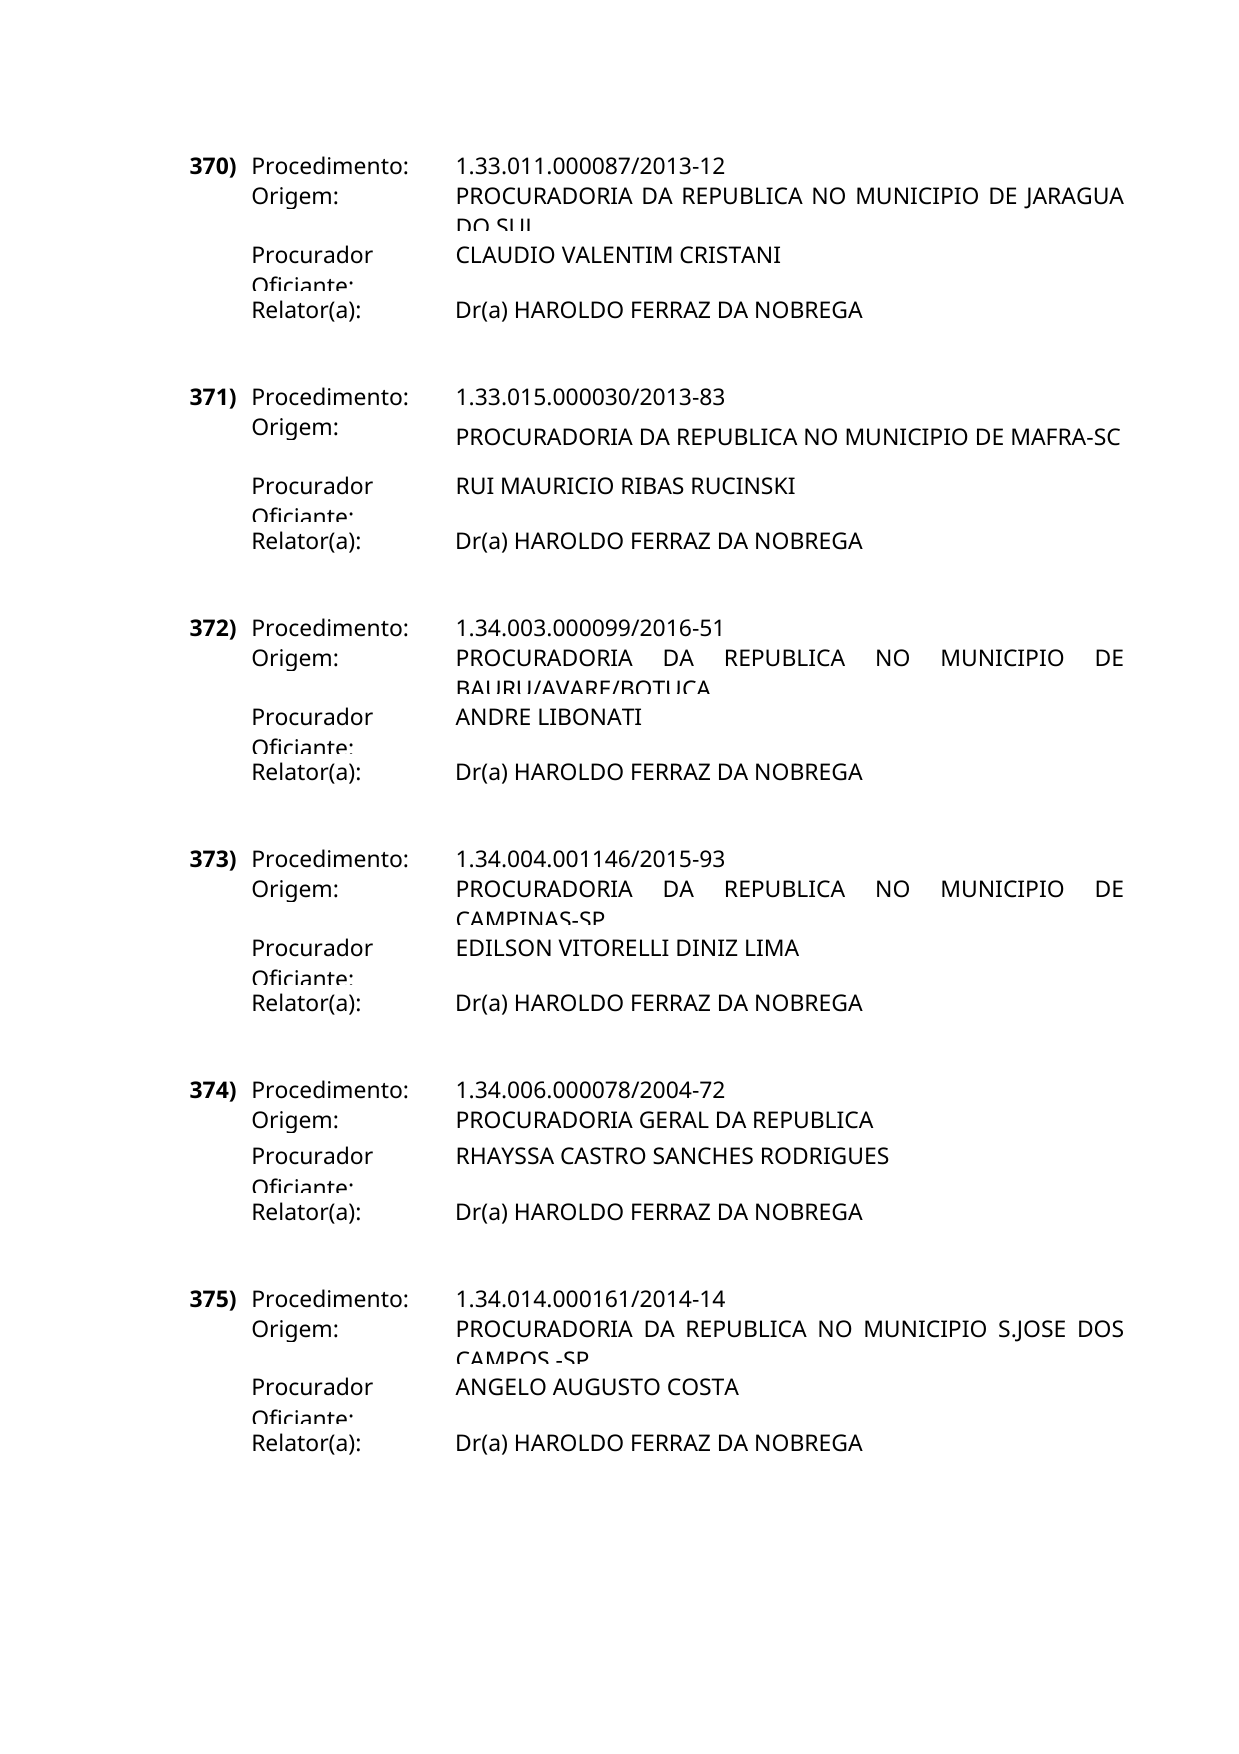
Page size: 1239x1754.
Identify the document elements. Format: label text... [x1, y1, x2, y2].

table_cell [455, 1226, 1124, 1283]
table_cell [189, 440, 251, 462]
table_header Relator(a): [251, 1427, 455, 1455]
table_cell 373) [189, 843, 251, 872]
table_cell [251, 1226, 455, 1283]
table_cell [1125, 932, 1239, 983]
table_cell Procedimento: [251, 1283, 455, 1311]
table_cell Origem: [251, 642, 455, 671]
table_cell [0, 693, 189, 701]
table_cell [1125, 294, 1239, 324]
table_header Dr(a) HAROLDO FERRAZ DA NOBREGA [455, 756, 1122, 785]
table_cell [1125, 1196, 1239, 1226]
table_cell [1125, 1226, 1239, 1283]
table_cell [0, 1133, 189, 1140]
table_cell [0, 642, 189, 671]
table_cell RUI MAURICIO RIBAS RUCINSKI [455, 470, 1124, 521]
table_header Relator(a): [251, 294, 455, 323]
table_cell [189, 1371, 251, 1422]
table_cell [1125, 180, 1239, 208]
table_cell [1125, 924, 1239, 932]
table_cell [251, 324, 455, 381]
table_cell ANDRE LIBONATI [455, 701, 1124, 752]
table_cell [0, 150, 189, 178]
table_cell Origem: [251, 1313, 455, 1341]
table_cell [189, 756, 251, 786]
table_cell Origem: [251, 411, 455, 439]
table_cell [251, 555, 455, 612]
table_cell [455, 1017, 1124, 1074]
table_cell [1125, 701, 1239, 752]
table_cell [1125, 873, 1239, 902]
table_cell PROCURADORIA DA REPUBLICA NO MUNICIPIO DE BAURU/AVARE/BOTUCA [455, 642, 1124, 693]
table_cell Origem: [251, 873, 455, 902]
table_cell [251, 209, 455, 231]
table_cell [1125, 381, 1239, 409]
table_cell PROCURADORIA DA REPUBLICA NO MUNICIPIO DE JARAGUA DO SUL [455, 180, 1124, 231]
table_cell [189, 324, 251, 381]
table_header Relator(a): [251, 756, 455, 785]
table_cell 1.34.004.001146/2015-93 [455, 843, 1124, 872]
table_cell [0, 924, 189, 932]
table_cell [1125, 693, 1239, 701]
table_cell [251, 924, 455, 932]
table_cell [0, 411, 189, 439]
table_cell [251, 1341, 455, 1364]
table_cell [189, 1364, 251, 1371]
table_cell [251, 440, 455, 462]
table_cell [1125, 525, 1239, 555]
table_cell [1125, 902, 1239, 924]
table_cell [189, 987, 251, 1017]
table_cell [0, 1341, 189, 1364]
table_cell [189, 924, 251, 932]
table_cell [1125, 671, 1239, 693]
table_cell [1125, 1427, 1239, 1457]
table_header [455, 0, 1124, 150]
table_cell [1125, 209, 1239, 231]
table_header [189, 0, 251, 150]
table_cell [189, 1427, 251, 1457]
table_cell [455, 462, 1124, 469]
table_cell [189, 642, 251, 671]
table_cell 1.33.011.000087/2013-12 [455, 150, 1124, 178]
table_cell [0, 231, 189, 238]
table_cell [189, 701, 251, 752]
table_cell [251, 1133, 455, 1140]
table_header Relator(a): [251, 1196, 455, 1224]
table_cell [189, 180, 251, 208]
table_cell [189, 1140, 251, 1191]
table_cell Procurador Oficiante: [251, 701, 455, 753]
table_cell [1125, 987, 1239, 1017]
table_cell [1125, 756, 1239, 786]
table_cell [455, 924, 1124, 932]
table_cell [189, 294, 251, 324]
table_cell [0, 932, 189, 983]
table_cell [189, 1341, 251, 1364]
table_cell [0, 324, 189, 381]
table_cell [189, 525, 251, 555]
table_cell [189, 1226, 251, 1283]
table_cell 1.34.003.000099/2016-51 [455, 612, 1124, 641]
table_cell [1125, 440, 1239, 462]
table_cell [455, 555, 1124, 612]
table_cell CLAUDIO VALENTIM CRISTANI [455, 239, 1124, 289]
table_cell Procurador Oficiante: [251, 1140, 455, 1193]
table_cell [0, 671, 189, 693]
table_cell [0, 239, 189, 289]
table_header Dr(a) HAROLDO FERRAZ DA NOBREGA [455, 987, 1122, 1016]
table_cell [0, 701, 189, 752]
table_cell [1125, 612, 1239, 641]
table_cell [1125, 462, 1239, 469]
table_cell [1125, 1283, 1239, 1311]
table_cell [0, 381, 189, 409]
table_cell [189, 1196, 251, 1226]
table_cell [189, 470, 251, 521]
table_cell Procurador Oficiante: [251, 470, 455, 522]
table_cell [251, 671, 455, 693]
table_header Relator(a): [251, 525, 455, 554]
table_cell [1125, 239, 1239, 289]
table_cell [0, 873, 189, 902]
table_cell [0, 470, 189, 521]
table_cell Procedimento: [251, 1074, 455, 1103]
table_cell [251, 902, 455, 924]
table_cell [455, 1133, 1124, 1140]
table_cell [0, 612, 189, 641]
table_cell [455, 231, 1124, 238]
table_header Dr(a) HAROLDO FERRAZ DA NOBREGA [455, 525, 1122, 554]
table_cell 370) [189, 150, 251, 178]
table_cell [0, 180, 189, 208]
table_header [0, 0, 189, 150]
table_cell [0, 1427, 189, 1457]
table_cell [189, 1313, 251, 1341]
table_cell [1125, 1140, 1239, 1191]
table_cell 372) [189, 612, 251, 641]
table_cell Procurador Oficiante: [251, 1371, 455, 1424]
table_cell [0, 209, 189, 231]
table_cell [189, 239, 251, 289]
table_header Relator(a): [251, 987, 455, 1016]
table_cell [0, 1104, 189, 1133]
table_cell [189, 411, 251, 439]
table_cell [1125, 324, 1239, 381]
table_cell [1125, 786, 1239, 843]
table_cell [1125, 1104, 1239, 1133]
table_cell Origem: [251, 1104, 455, 1133]
table_cell 375) [189, 1283, 251, 1311]
table_cell 1.33.015.000030/2013-83 [455, 381, 1124, 409]
table_header [1125, 0, 1239, 150]
table_cell [0, 1364, 189, 1371]
table_cell Origem: [251, 180, 455, 208]
table_cell [251, 786, 455, 843]
table_cell [455, 693, 1124, 701]
table_cell PROCURADORIA DA REPUBLICA NO MUNICIPIO S.JOSE DOS CAMPOS -SP [455, 1313, 1124, 1364]
table_cell [251, 231, 455, 238]
table_cell [0, 843, 189, 872]
table_cell [0, 1283, 189, 1311]
table_cell [189, 1017, 251, 1074]
table_cell [189, 932, 251, 983]
table_cell [0, 1140, 189, 1191]
table_cell [251, 462, 455, 469]
table_header Dr(a) HAROLDO FERRAZ DA NOBREGA [455, 1427, 1122, 1455]
table_cell [0, 1196, 189, 1226]
table_cell 371) [189, 381, 251, 409]
table_cell [1125, 1371, 1239, 1422]
table_cell [189, 231, 251, 238]
table_cell [0, 525, 189, 555]
table_cell [1125, 642, 1239, 671]
table_cell [1125, 1133, 1239, 1140]
table_cell [0, 1074, 189, 1103]
table_header Dr(a) HAROLDO FERRAZ DA NOBREGA [455, 294, 1122, 323]
table_cell Procedimento: [251, 612, 455, 641]
table_cell [189, 671, 251, 693]
table_cell PROCURADORIA DA REPUBLICA NO MUNICIPIO DE MAFRA-SC [455, 411, 1124, 462]
table_cell [0, 294, 189, 324]
table_cell [1125, 843, 1239, 872]
table_cell [189, 902, 251, 924]
table_cell [0, 555, 189, 612]
table_cell [0, 786, 189, 843]
table_cell 1.34.006.000078/2004-72 [455, 1074, 1124, 1103]
table_cell [0, 440, 189, 462]
table_header [251, 0, 455, 150]
table_cell [189, 873, 251, 902]
table_cell [1125, 1017, 1239, 1074]
table_cell [1125, 1364, 1239, 1371]
table_cell Procedimento: [251, 843, 455, 872]
table_cell [0, 902, 189, 924]
table_cell [1125, 470, 1239, 521]
table_cell [251, 693, 455, 701]
table_cell [1125, 1313, 1239, 1341]
table_cell [189, 209, 251, 231]
table_cell 1.34.014.000161/2014-14 [455, 1283, 1124, 1311]
table_cell [1125, 411, 1239, 439]
table_cell Procedimento: [251, 150, 455, 178]
table_cell EDILSON VITORELLI DINIZ LIMA [455, 932, 1124, 983]
table_cell [0, 1017, 189, 1074]
table_cell [1125, 1074, 1239, 1103]
table_cell Procedimento: [251, 381, 455, 409]
table_cell [1125, 1341, 1239, 1364]
table_cell [1125, 231, 1239, 238]
table_cell [189, 1133, 251, 1140]
table_cell [1125, 150, 1239, 178]
table_cell ANGELO AUGUSTO COSTA [455, 1371, 1124, 1422]
table_cell 374) [189, 1074, 251, 1103]
table_cell [455, 1364, 1124, 1371]
table_cell Procurador Oficiante: [251, 239, 455, 291]
table_cell [1125, 555, 1239, 612]
table_cell [0, 1371, 189, 1422]
table_cell PROCURADORIA GERAL DA REPUBLICA [455, 1104, 1124, 1133]
table_cell [0, 1226, 189, 1283]
table_cell PROCURADORIA DA REPUBLICA NO MUNICIPIO DE CAMPINAS-SP [455, 873, 1124, 924]
table_cell [189, 693, 251, 701]
table_cell [251, 1017, 455, 1074]
table_header Dr(a) HAROLDO FERRAZ DA NOBREGA [455, 1196, 1122, 1224]
table_cell [189, 786, 251, 843]
table_cell [0, 1313, 189, 1341]
table_cell [455, 324, 1124, 381]
table_cell [0, 756, 189, 786]
table_cell [189, 1104, 251, 1133]
table_cell RHAYSSA CASTRO SANCHES RODRIGUES [455, 1140, 1124, 1191]
table_cell Procurador Oficiante: [251, 932, 455, 984]
table_cell [455, 786, 1124, 843]
table_cell [189, 462, 251, 469]
table_cell [251, 1364, 455, 1371]
table_cell [189, 555, 251, 612]
table_cell [0, 462, 189, 469]
table_cell [0, 987, 189, 1017]
